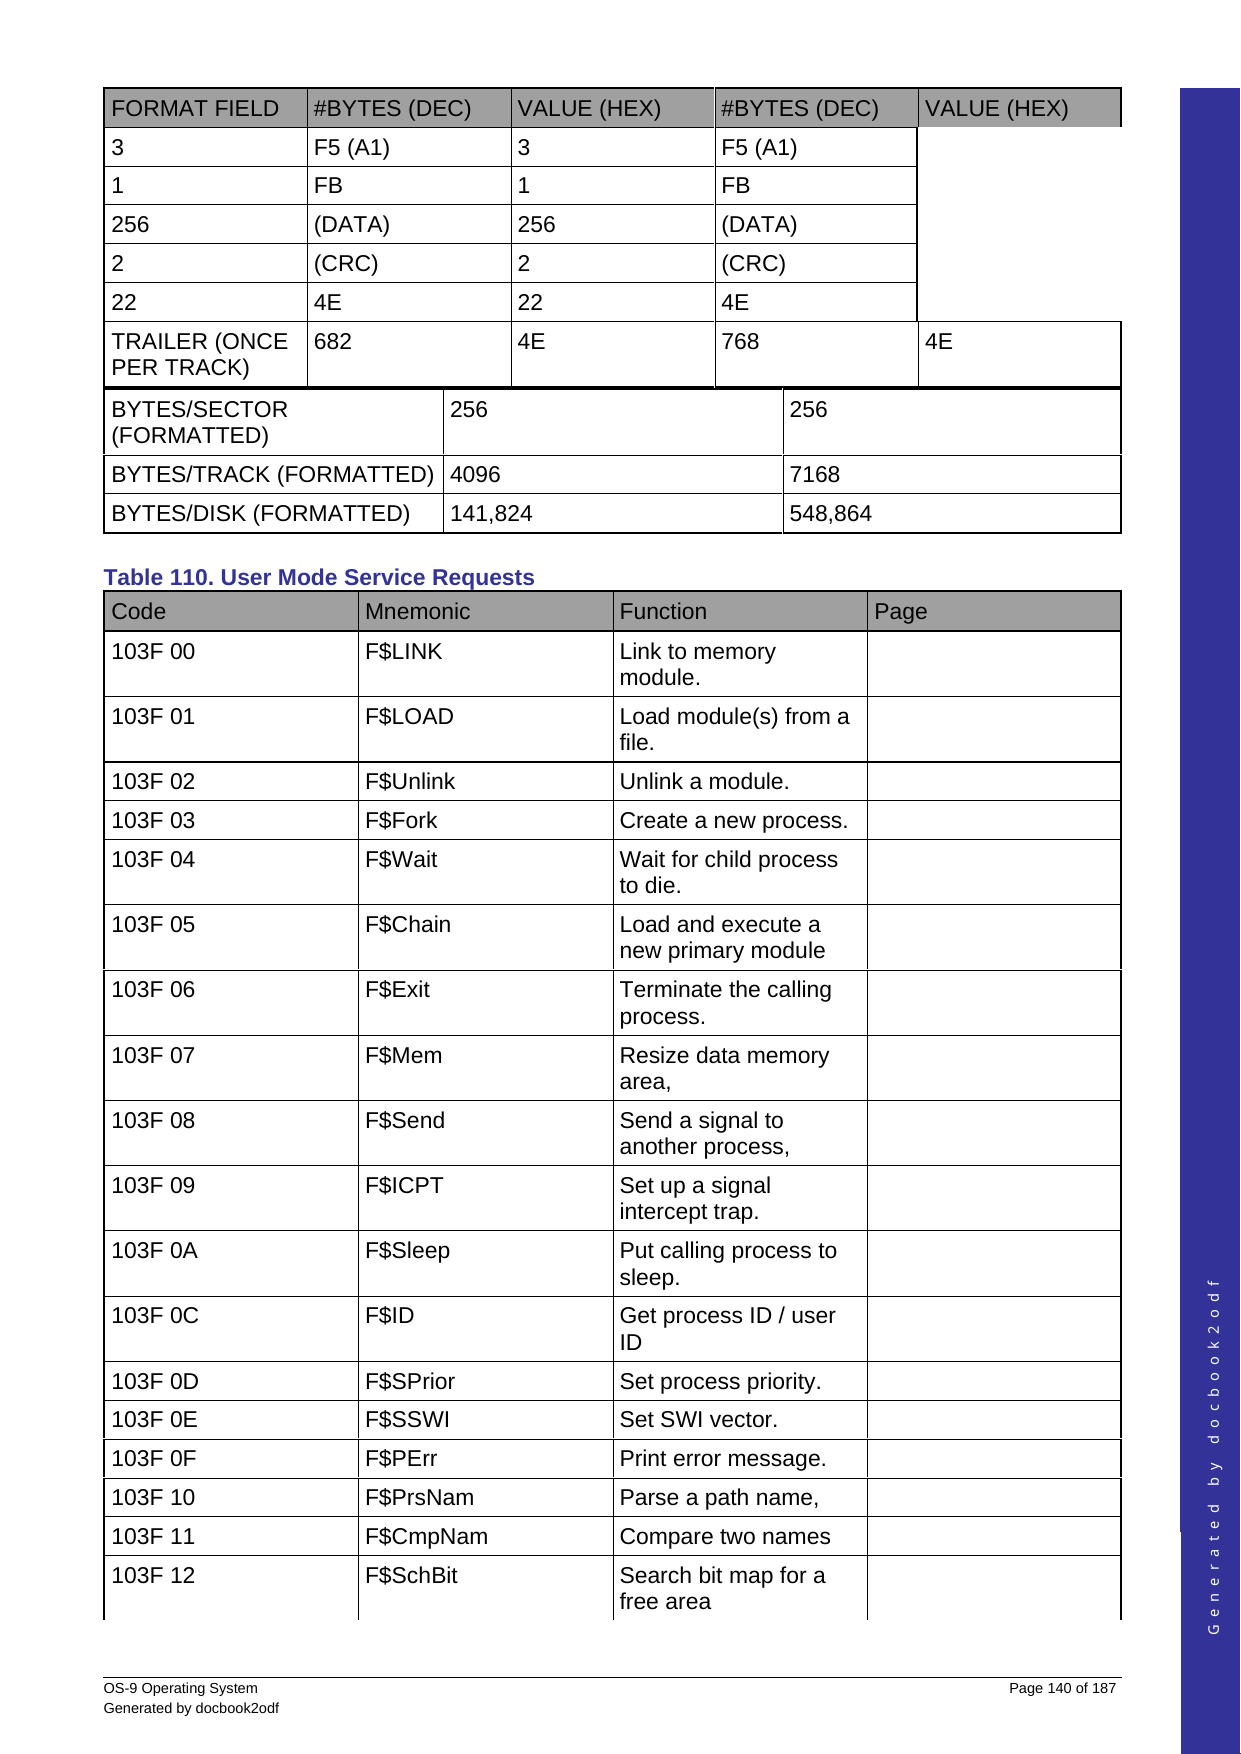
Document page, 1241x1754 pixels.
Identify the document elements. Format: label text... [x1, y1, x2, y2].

table_cell 3 [105, 128, 307, 166]
table_cell [868, 801, 1120, 839]
table_header FORMAT FIELD [105, 89, 307, 127]
table_header BYTES/SECTOR (FORMATTED) [105, 390, 443, 454]
table_cell 3 [512, 128, 714, 166]
table_cell F$Mem [359, 1036, 613, 1100]
table_cell (CRC) [308, 244, 511, 282]
table_cell [868, 1036, 1120, 1100]
table_cell [868, 840, 1120, 904]
table_cell Set process priority. [614, 1362, 867, 1400]
table_cell Search bit map for a free area [614, 1556, 867, 1620]
table_cell 256 [512, 205, 714, 243]
table_cell 1 [512, 167, 714, 204]
table_header #BYTES (DEC) [716, 89, 918, 127]
table_cell 103F 03 [105, 801, 358, 839]
table_cell 103F 0A [105, 1231, 358, 1296]
table_cell F$LOAD [359, 697, 613, 761]
table_cell 103F 00 [105, 632, 358, 696]
table_cell (CRC) [716, 244, 916, 282]
table_cell [868, 1479, 1120, 1516]
table_cell [868, 905, 1120, 969]
table_cell Unlink a module. [614, 763, 867, 800]
table_cell Put calling process to sleep. [614, 1231, 867, 1296]
table_cell 1 [105, 167, 307, 204]
table_cell 256 [105, 205, 307, 243]
table_cell 4E [512, 322, 714, 386]
table_cell 103F 07 [105, 1036, 358, 1100]
table_cell Link to memory module. [614, 632, 867, 696]
table_cell Parse a path name, [614, 1479, 867, 1516]
table_cell Get process ID / user ID [614, 1297, 867, 1361]
table_cell TRAILER (ONCE PER TRACK) [105, 322, 307, 386]
table_cell F$Send [359, 1101, 613, 1165]
table_cell 22 [512, 283, 714, 321]
table_cell Create a new process. [614, 801, 867, 839]
table_cell [868, 1231, 1120, 1296]
table_cell F5 (A1) [716, 128, 916, 166]
table_header #BYTES (DEC) [308, 89, 511, 127]
table_cell 103F 0E [105, 1401, 358, 1438]
table_cell 103F 09 [105, 1166, 358, 1230]
table_cell F5 (A1) [308, 128, 511, 166]
table_cell FB [716, 167, 916, 204]
table_cell F$Exit [359, 971, 613, 1035]
table_cell F$ID [359, 1297, 613, 1361]
table_cell 103F 10 [105, 1479, 358, 1516]
table_cell Resize data memory area, [614, 1036, 867, 1100]
table_cell (DATA) [716, 205, 916, 243]
table_cell F$Chain [359, 905, 613, 969]
table_cell F$Unlink [359, 763, 613, 800]
table_cell F$CmpNam [359, 1517, 613, 1555]
table_cell 768 [716, 322, 918, 386]
table_cell 4E [919, 322, 1120, 386]
table_cell (DATA) [308, 205, 511, 243]
table_cell FB [308, 167, 511, 204]
table_cell [868, 632, 1120, 696]
table_cell Set SWI vector. [614, 1401, 867, 1438]
table_cell [868, 1517, 1120, 1555]
table_cell 103F 02 [105, 763, 358, 800]
table_cell [868, 1440, 1120, 1477]
table_cell [868, 1556, 1120, 1620]
table_cell BYTES/TRACK (FORMATTED) [105, 456, 443, 493]
table_cell 4E [716, 283, 916, 321]
table_cell 103F 01 [105, 697, 358, 761]
table_cell F$SSWI [359, 1401, 613, 1438]
table_cell Load module(s) from a file. [614, 697, 867, 761]
table_cell [868, 697, 1120, 761]
table_header Function [614, 592, 867, 630]
table_cell 4096 [444, 456, 782, 493]
table_header Mnemonic [359, 592, 613, 630]
table_cell 103F 04 [105, 840, 358, 904]
table_cell [868, 1166, 1120, 1230]
table_cell F$PErr [359, 1440, 613, 1477]
table_cell 103F 11 [105, 1517, 358, 1555]
table_cell Wait for child process to die. [614, 840, 867, 904]
table_cell Terminate the calling process. [614, 971, 867, 1035]
table_cell [868, 763, 1120, 800]
table_header VALUE (HEX) [512, 89, 714, 127]
table_cell 4E [308, 283, 511, 321]
subtitle Table 110. User Mode Service Requests [103, 564, 1122, 590]
table_cell Compare two names [614, 1517, 867, 1555]
table_cell F$Sleep [359, 1231, 613, 1296]
table_cell 2 [105, 244, 307, 282]
table_cell [868, 1362, 1120, 1400]
table_cell [868, 971, 1120, 1035]
table_header Code [105, 592, 358, 630]
table_cell F$Wait [359, 840, 613, 904]
table_header 256 [784, 390, 1120, 454]
table_cell Set up a signal intercept trap. [614, 1166, 867, 1230]
table_header Page [868, 592, 1120, 630]
table_cell 548,864 [784, 494, 1120, 532]
table_cell 103F 06 [105, 971, 358, 1035]
table_cell 7168 [784, 456, 1120, 493]
table_cell Send a signal to another process, [614, 1101, 867, 1165]
table_cell F$ICPT [359, 1166, 613, 1230]
table_cell 103F 0D [105, 1362, 358, 1400]
table_cell [868, 1401, 1120, 1438]
table_cell [868, 1101, 1120, 1165]
table_cell F$PrsNam [359, 1479, 613, 1516]
table_cell 2 [512, 244, 714, 282]
table_header VALUE (HEX) [919, 89, 1120, 127]
table_cell 103F 12 [105, 1556, 358, 1620]
table_cell Print error message. [614, 1440, 867, 1477]
table_cell 103F 0F [105, 1440, 358, 1477]
table_cell 22 [105, 283, 307, 321]
table_header 256 [444, 390, 782, 454]
table_cell Load and execute a new primary module [614, 905, 867, 969]
table_cell BYTES/DISK (FORMATTED) [105, 494, 443, 532]
table_cell 103F 08 [105, 1101, 358, 1165]
table_cell F$LINK [359, 632, 613, 696]
table_cell 141,824 [444, 494, 782, 532]
table_cell F$SPrior [359, 1362, 613, 1400]
table_cell F$SchBit [359, 1556, 613, 1620]
table_cell 103F 05 [105, 905, 358, 969]
table_cell 103F 0C [105, 1297, 358, 1361]
table_cell 682 [308, 322, 511, 386]
table_cell [868, 1297, 1120, 1361]
table_cell F$Fork [359, 801, 613, 839]
